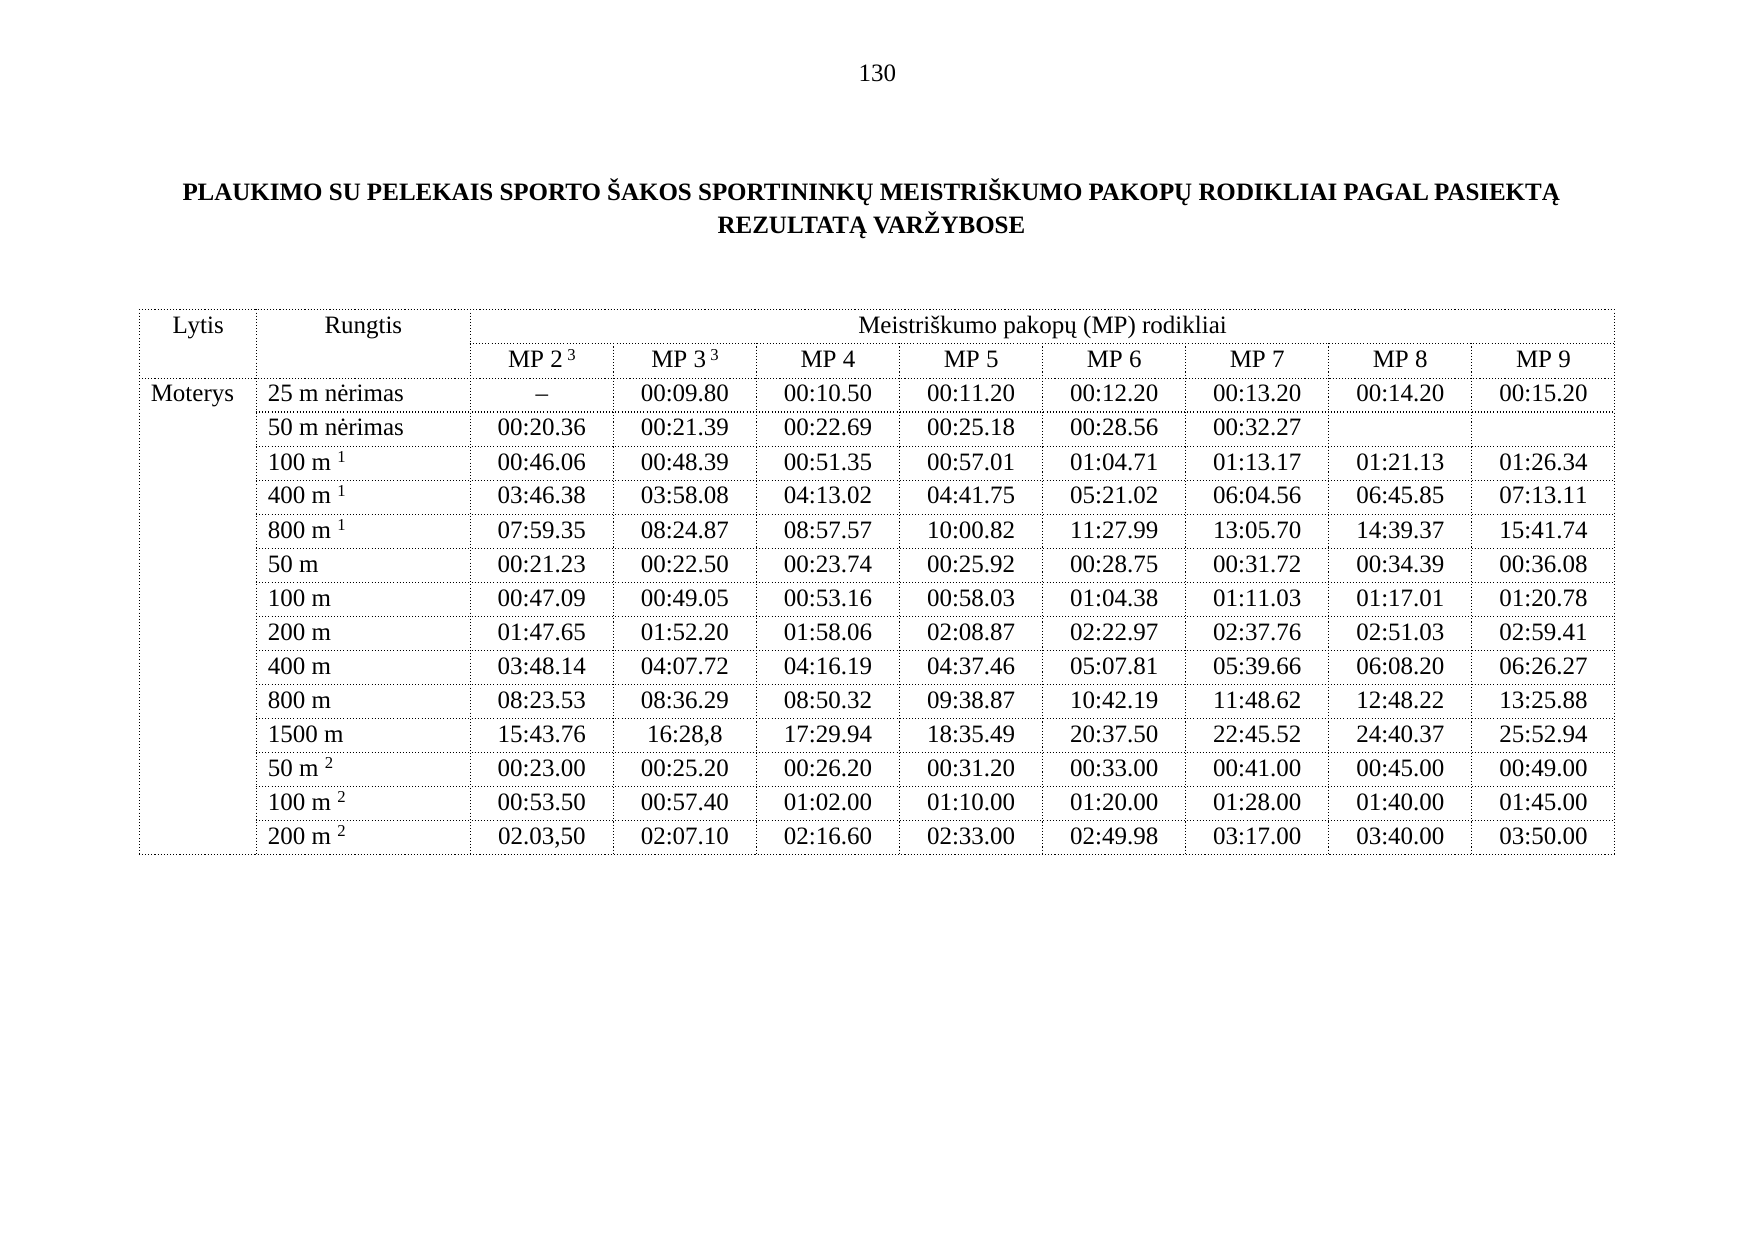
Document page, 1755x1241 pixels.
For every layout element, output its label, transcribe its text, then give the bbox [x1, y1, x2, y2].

table_cell 00:15.20 [1472, 378, 1615, 411]
table_header Meistriškumo pakopų (MP) rodikliai [470, 309, 1615, 343]
table_cell 17:29.94 [756, 718, 899, 752]
table_cell 00:57.01 [899, 446, 1042, 479]
table_cell 02:37.76 [1186, 616, 1328, 650]
table_cell 00:45.00 [1329, 752, 1472, 786]
table_cell 00:41.00 [1186, 752, 1328, 786]
table_cell [1329, 411, 1472, 446]
table_cell 00:31.20 [899, 752, 1042, 786]
table_cell 00:46.06 [470, 446, 613, 479]
table_cell 18:35.49 [899, 718, 1042, 752]
table_cell 01:40.00 [1329, 786, 1472, 820]
table_cell 13:25.88 [1472, 684, 1615, 718]
table_cell 00:11.20 [899, 378, 1042, 411]
table_cell 25:52.94 [1472, 718, 1615, 752]
table_cell 01:45.00 [1472, 786, 1615, 820]
table_cell 100 m 2 [256, 786, 470, 820]
table_cell 03:17.00 [1186, 820, 1328, 854]
table_cell 01:04.71 [1043, 446, 1186, 479]
table_cell 00:20.36 [470, 411, 613, 446]
table_cell 800 m [256, 684, 470, 718]
table_cell 05:07.81 [1043, 650, 1186, 684]
table_cell 15:43.76 [470, 718, 613, 752]
table_cell 00:57.40 [613, 786, 756, 820]
table_cell 06:08.20 [1329, 650, 1472, 684]
table_cell MP 4 [756, 343, 899, 377]
table_cell MP 8 [1329, 343, 1472, 377]
table_cell 00:53.16 [756, 582, 899, 616]
table_cell 05:21.02 [1043, 480, 1186, 514]
table_cell 00:21.23 [470, 548, 613, 582]
table_cell 01:20.78 [1472, 582, 1615, 616]
table_cell 00:25.92 [899, 548, 1042, 582]
table_cell 01:13.17 [1186, 446, 1328, 479]
table_cell 08:36.29 [613, 684, 756, 718]
table_cell 100 m 1 [256, 446, 470, 479]
table_cell 06:45.85 [1329, 480, 1472, 514]
table_cell 20:37.50 [1043, 718, 1186, 752]
table_cell 01:52.20 [613, 616, 756, 650]
table_cell 00:14.20 [1329, 378, 1472, 411]
table_cell 03:50.00 [1472, 820, 1615, 854]
table_cell 02.03,50 [470, 820, 613, 854]
table_cell 00:10.50 [756, 378, 899, 411]
table_cell 06:04.56 [1186, 480, 1328, 514]
table_cell 00:21.39 [613, 411, 756, 446]
table_cell 02:59.41 [1472, 616, 1615, 650]
table_cell 00:28.75 [1043, 548, 1186, 582]
table_cell 400 m [256, 650, 470, 684]
table_cell 04:07.72 [613, 650, 756, 684]
table_cell 400 m 1 [256, 480, 470, 514]
table_cell 00:23.74 [756, 548, 899, 582]
table_header Lytis [139, 309, 256, 377]
table_cell 00:13.20 [1186, 378, 1328, 411]
table_cell 11:27.99 [1043, 514, 1186, 548]
table_cell 01:11.03 [1186, 582, 1328, 616]
table_cell 01:02.00 [756, 786, 899, 820]
table_cell 00:34.39 [1329, 548, 1472, 582]
table_cell MP 2 3 [470, 343, 613, 377]
table_cell 13:05.70 [1186, 514, 1328, 548]
table_cell 200 m 2 [256, 820, 470, 854]
table_cell MP 7 [1186, 343, 1328, 377]
table_header Rungtis [256, 309, 470, 377]
table_cell 12:48.22 [1329, 684, 1472, 718]
table_cell 00:32.27 [1186, 411, 1328, 446]
table_cell MP 3 3 [613, 343, 756, 377]
table_cell 09:38.87 [899, 684, 1042, 718]
table_cell 01:21.13 [1329, 446, 1472, 479]
table_cell 03:40.00 [1329, 820, 1472, 854]
table_cell 200 m [256, 616, 470, 650]
table_cell 50 m nėrimas [256, 411, 470, 446]
table_cell 00:22.69 [756, 411, 899, 446]
table_cell MP 9 [1472, 343, 1615, 377]
table_cell 50 m [256, 548, 470, 582]
table_cell 04:41.75 [899, 480, 1042, 514]
table_cell 00:58.03 [899, 582, 1042, 616]
table_cell 00:51.35 [756, 446, 899, 479]
table_cell 01:26.34 [1472, 446, 1615, 479]
table_cell 01:47.65 [470, 616, 613, 650]
table_cell 02:51.03 [1329, 616, 1472, 650]
table_cell 01:04.38 [1043, 582, 1186, 616]
table_cell 00:26.20 [756, 752, 899, 786]
table_cell 800 m 1 [256, 514, 470, 548]
table_cell 1500 m [256, 718, 470, 752]
table_cell 02:49.98 [1043, 820, 1186, 854]
table_cell 00:49.05 [613, 582, 756, 616]
table_cell 01:10.00 [899, 786, 1042, 820]
table_cell 02:08.87 [899, 616, 1042, 650]
table_cell 11:48.62 [1186, 684, 1328, 718]
table_cell 00:28.56 [1043, 411, 1186, 446]
table_cell 04:13.02 [756, 480, 899, 514]
table_cell 08:24.87 [613, 514, 756, 548]
table_cell 07:13.11 [1472, 480, 1615, 514]
table_cell – [470, 378, 613, 411]
table_cell 00:09.80 [613, 378, 756, 411]
table_cell 00:53.50 [470, 786, 613, 820]
table_cell 01:58.06 [756, 616, 899, 650]
table_cell 25 m nėrimas [256, 378, 470, 411]
table_cell 02:22.97 [1043, 616, 1186, 650]
table_cell 08:50.32 [756, 684, 899, 718]
table_cell 00:25.18 [899, 411, 1042, 446]
table_cell 06:26.27 [1472, 650, 1615, 684]
table_cell 03:58.08 [613, 480, 756, 514]
table_cell 02:33.00 [899, 820, 1042, 854]
table_cell 24:40.37 [1329, 718, 1472, 752]
table_cell 15:41.74 [1472, 514, 1615, 548]
table_cell MP 5 [899, 343, 1042, 377]
table_cell 03:46.38 [470, 480, 613, 514]
table_cell 00:12.20 [1043, 378, 1186, 411]
table_cell 08:57.57 [756, 514, 899, 548]
table_cell 00:22.50 [613, 548, 756, 582]
table_cell 10:00.82 [899, 514, 1042, 548]
table_cell 00:49.00 [1472, 752, 1615, 786]
table_cell 14:39.37 [1329, 514, 1472, 548]
table_cell 00:33.00 [1043, 752, 1186, 786]
table_cell 01:28.00 [1186, 786, 1328, 820]
table_cell 00:25.20 [613, 752, 756, 786]
table_cell 04:16.19 [756, 650, 899, 684]
table_cell 16:28,8 [613, 718, 756, 752]
table_cell 00:23.00 [470, 752, 613, 786]
table_cell 00:31.72 [1186, 548, 1328, 582]
table_cell MP 6 [1043, 343, 1186, 377]
table_cell 04:37.46 [899, 650, 1042, 684]
table_cell 22:45.52 [1186, 718, 1328, 752]
table_cell 01:17.01 [1329, 582, 1472, 616]
table_cell 02:16.60 [756, 820, 899, 854]
table_cell 00:47.09 [470, 582, 613, 616]
table_cell Moterys [139, 378, 256, 854]
table_cell 10:42.19 [1043, 684, 1186, 718]
table_cell 00:48.39 [613, 446, 756, 479]
table_cell 02:07.10 [613, 820, 756, 854]
table_cell [1472, 411, 1615, 446]
table_cell 05:39.66 [1186, 650, 1328, 684]
table_cell 00:36.08 [1472, 548, 1615, 582]
table_cell 07:59.35 [470, 514, 613, 548]
table_cell 08:23.53 [470, 684, 613, 718]
text PLAUKIMO SU PELEKAIS SPORTO ŠAKOS SPORTININKŲ MEISTRIŠKUMO PAKOPŲ RODIKLIAI PAGAL PASIEKTĄ REZULTATĄ VARŽYBOSE [162, 177, 1580, 239]
table_cell 03:48.14 [470, 650, 613, 684]
table_cell 01:20.00 [1043, 786, 1186, 820]
table_cell 100 m [256, 582, 470, 616]
table_cell 50 m 2 [256, 752, 470, 786]
